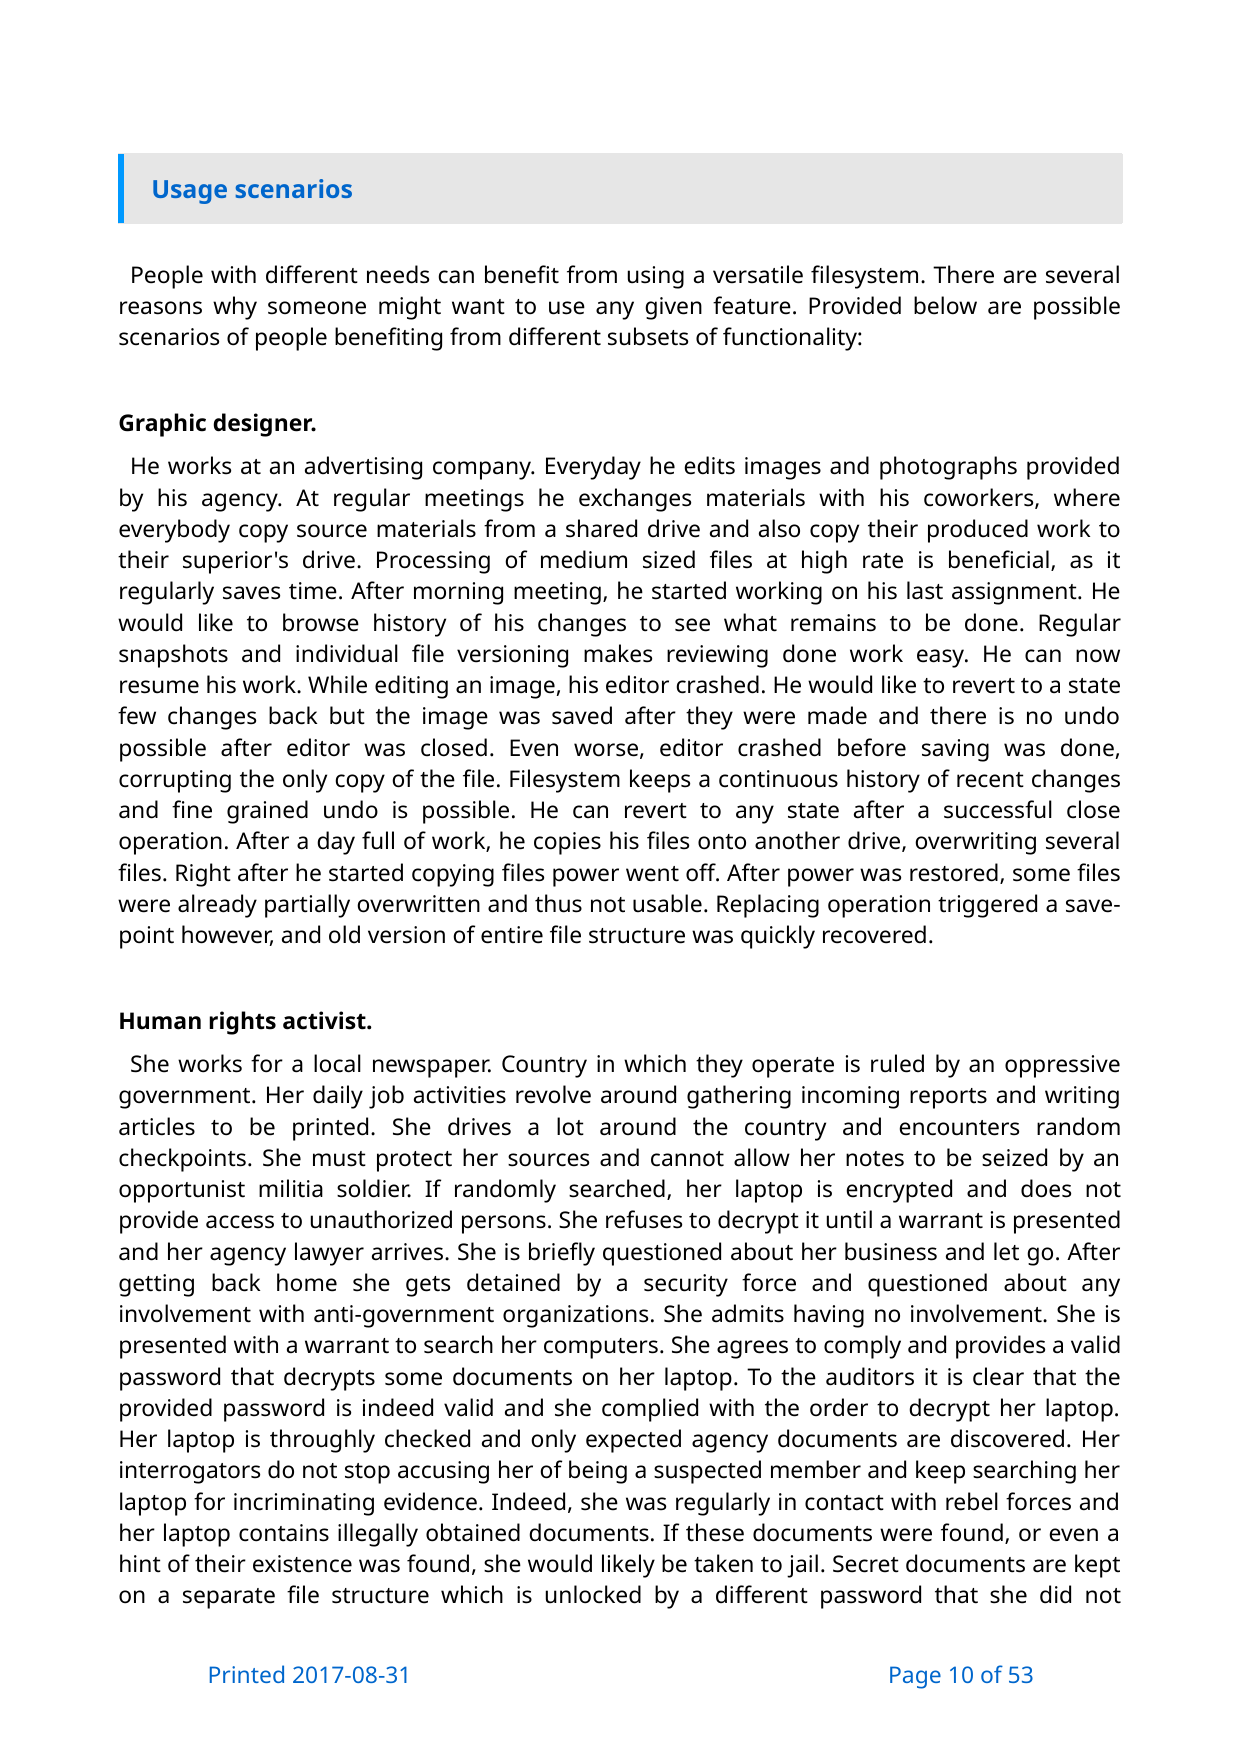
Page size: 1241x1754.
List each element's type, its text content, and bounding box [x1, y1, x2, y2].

subtitle Human rights activist. [118, 1005, 1122, 1036]
text She works for a local newspaper. Country in which they operate is ruled by an oppressive government. Her daily job activities revolve around gathering incoming reports and writing articles to be printed. She drives a lot around the country and encounters random checkpoints. She must protect her sources and cannot allow her notes to be seized by an opportunist militia soldier. If randomly searched, her laptop is encrypted and does not provide access to unauthorized persons. She refuses to decrypt it until a warrant is presented and her agency lawyer arrives. She is briefly questioned about her business and let go. After getting back home she gets detained by a security force and questioned about any involvement with anti-government organizations. She admits having no involvement. She is presented with a warrant to search her computers. She agrees to comply and provides a valid password that decrypts some documents on her laptop. To the auditors it is clear that the provided password is indeed valid and she complied with the order to decrypt her laptop. Her laptop is throughly checked and only expected agency documents are discovered. Her interrogators do not stop accusing her of being a suspected member and keep searching her laptop for incriminating evidence. Indeed, she was regularly in contact with rebel forces and her laptop contains illegally obtained documents. If these documents were found, or even a hint of their existence was found, she would likely be taken to jail. Secret documents are kept on a separate file structure which is unlocked by a different password that she did not [118, 1048, 1122, 1611]
text People with different needs can benefit from using a versatile filesystem. There are several reasons why someone might want to use any given feature. Provided below are possible scenarios of people benefiting from different subsets of functionality: [118, 259, 1122, 352]
subtitle Graphic designer. [118, 407, 1122, 438]
subtitle Usage scenarios [124, 155, 1122, 223]
text He works at an advertising company. Everyday he edits images and photographs provided by his agency. At regular meetings he exchanges materials with his coworkers, where everybody copy source materials from a shared drive and also copy their produced work to their superior's drive. Processing of medium sized files at high rate is beneficial, as it regularly saves time. After morning meeting, he started working on his last assignment. He would like to browse history of his changes to see what remains to be done. Regular snapshots and individual file versioning makes reviewing done work easy. He can now resume his work. While editing an image, his editor crashed. He would like to revert to a state few changes back but the image was saved after they were made and there is no undo possible after editor was closed. Even worse, editor crashed before saving was done, corrupting the only copy of the file. Filesystem keeps a continuous history of recent changes and fine grained undo is possible. He can revert to any state after a successful close operation. After a day full of work, he copies his files onto another drive, overwriting several files. Right after he started copying files power went off. After power was restored, some files were already partially overwritten and thus not usable. Replacing operation triggered a save-point however, and old version of entire file structure was quickly recovered. [118, 450, 1122, 950]
